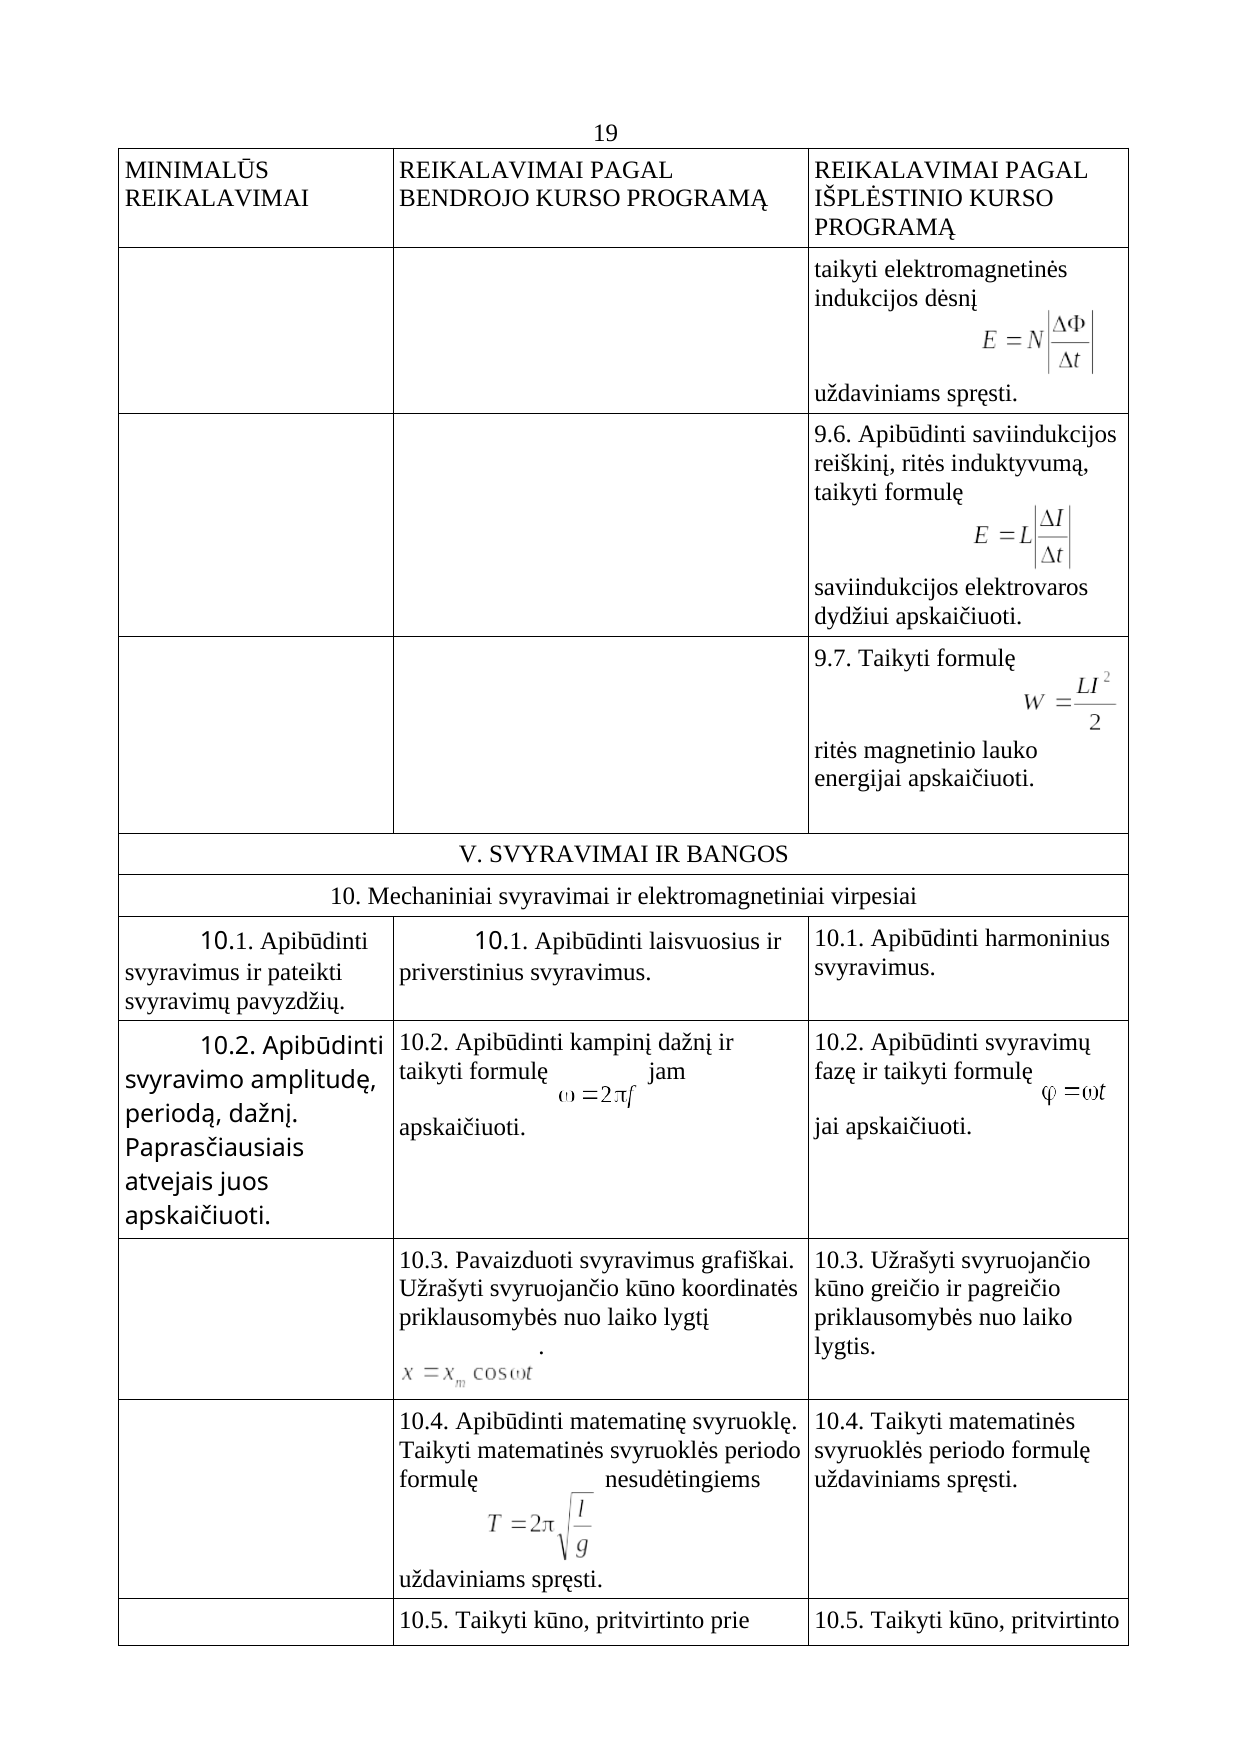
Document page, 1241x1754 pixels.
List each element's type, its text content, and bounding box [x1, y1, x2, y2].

table_cell [119, 1239, 393, 1399]
table_cell 10.3. Pavaizduoti svyravimus grafiškai. Užrašyti svyruojančio kūno koordinatės priklausomybės nuo laiko lygtį . [394, 1239, 808, 1399]
table_cell 10.5. Taikyti kūno, pritvirtinto [809, 1599, 1128, 1645]
table_cell 9.7. Taikyti formulę ritės magnetinio lauko energijai apskaičiuoti. [809, 637, 1128, 833]
table_cell 10.2. Apibūdinti svyravimo amplitudę, periodą, dažnį. Paprasčiausiais atvejais juos apskaičiuoti. [119, 1021, 393, 1238]
table_cell 10.1. Apibūdinti svyravimus ir pateikti svyravimų pavyzdžių. [119, 917, 393, 1020]
table_cell taikyti elektromagnetinės indukcijos dėsnį uždaviniams spręsti. [809, 248, 1128, 412]
table_cell [119, 248, 393, 412]
table_cell [394, 637, 808, 833]
table_cell [394, 248, 808, 412]
table_cell 10.4. Apibūdinti matematinę svyruoklę. Taikyti matematinės svyruoklės periodo formulę nesudėtingiems uždaviniams spręsti. [394, 1400, 808, 1598]
table_cell 10. Mechaniniai svyravimai ir elektromagnetiniai virpesiai [119, 875, 1128, 916]
table_cell [119, 1400, 393, 1598]
table_cell V. SVYRAVIMAI IR BANGOS [119, 834, 1128, 874]
table_header REIKALAVIMAI pagal išplėstinio kurso programą [809, 149, 1128, 247]
table_cell [119, 1599, 393, 1645]
table_cell [119, 414, 393, 636]
table_cell 9.6. Apibūdinti saviindukcijos reiškinį, ritės induktyvumą, taikyti formulę saviindukcijos elektrovaros dydžiui apskaičiuoti. [809, 414, 1128, 636]
table_cell 10.4. Taikyti matematinės svyruoklės periodo formulę uždaviniams spręsti. [809, 1400, 1128, 1598]
table_cell 10.5. Taikyti kūno, pritvirtinto prie [394, 1599, 808, 1645]
table_cell 10.2. Apibūdinti kampinį dažnį ir taikyti formulę jam apskaičiuoti. [394, 1021, 808, 1238]
table_cell 10.2. Apibūdinti svyravimų fazę ir taikyti formulę jai apskaičiuoti. [809, 1021, 1128, 1238]
table_cell 10.1. Apibūdinti harmoninius svyravimus. [809, 917, 1128, 1020]
table_cell 10.3. Užrašyti svyruojančio kūno greičio ir pagreičio priklausomybės nuo laiko lygtis. [809, 1239, 1128, 1399]
table_cell [394, 414, 808, 636]
table_cell 10.1. Apibūdinti laisvuosius ir priverstinius svyravimus. [394, 917, 808, 1020]
table_header MINIMALŪS REIKALAVIMAI [119, 149, 393, 247]
table_header REIKALAVIMAI pagal bendrojo kurso programą [394, 149, 808, 247]
table_cell [119, 637, 393, 833]
